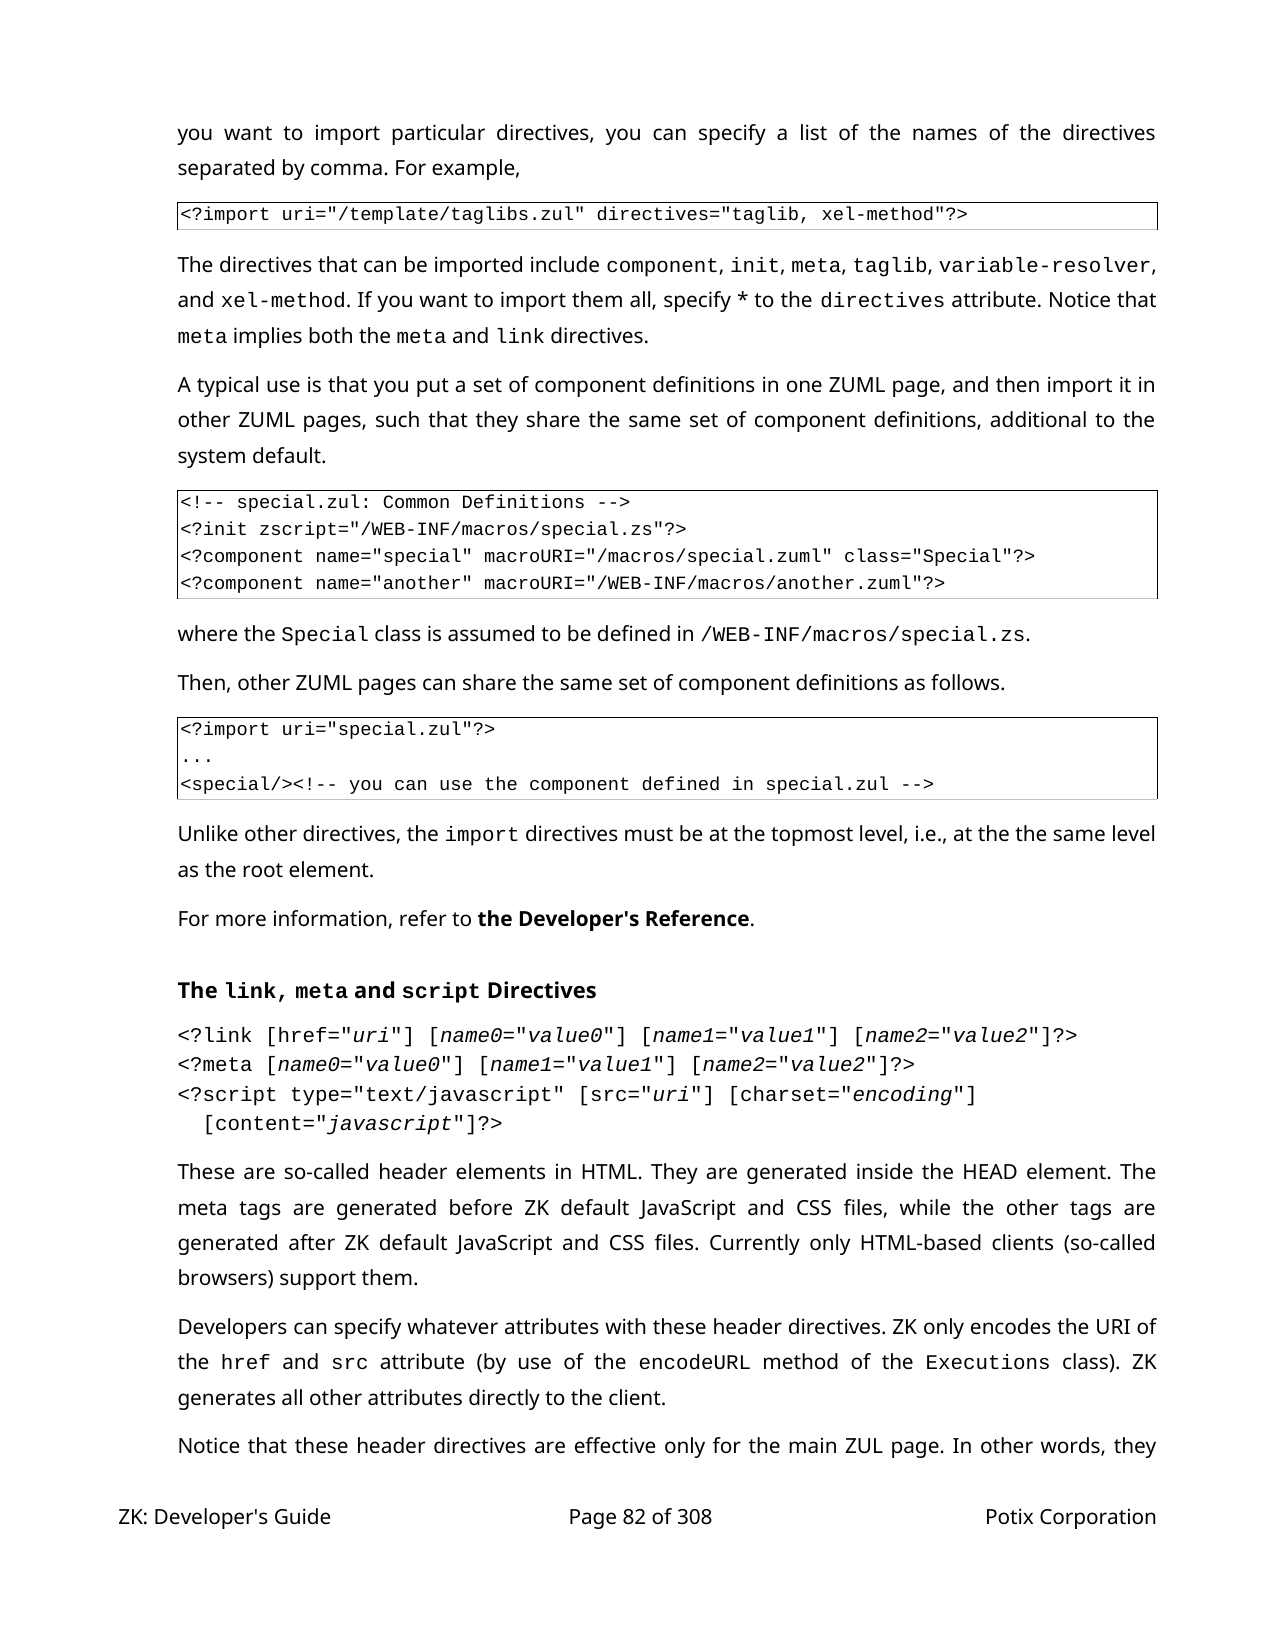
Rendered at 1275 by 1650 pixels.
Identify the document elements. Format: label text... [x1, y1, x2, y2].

text <?component name="another" macroURI="/WEB-INF/macros/another.zuml"?> [178, 571, 1157, 598]
text <?import uri="/template/taglibs.zul" directives="taglib, xel-method"?> [178, 203, 1157, 229]
text For more information, refer to the Developer's Reference. [177, 904, 1157, 932]
text <special/><!-- you can use the component defined in special.zul --> [178, 771, 1157, 799]
text you want to import particular directives, you can specify a list of the names of the directives separated by comma. For example, [177, 118, 1157, 182]
text <?link [href="uri"] [name0="value0"] [name1="value1"] [name2="value2"]?> <?meta [name0="value0"] [name1="value1"] [name2="value2"]?> <?script type="text/javascript" [src="uri"] [charset="encoding"] [content="javascript"]?> [177, 1025, 1157, 1137]
text Unlike other directives, the import directives must be at the topmost level, i.e., at the the same level as the root element. [177, 819, 1157, 883]
text where the Special class is assumed to be defined in /WEB-INF/macros/special.zs. [177, 619, 1157, 648]
text A typical use is that you put a set of component definitions in one ZUML page, and then import it in other ZUML pages, such that they share the same set of component definitions, additional to the system default. [177, 370, 1157, 469]
text ... [178, 744, 1157, 768]
text These are so-called header elements in HTML. They are generated inside the HEAD element. The meta tags are generated before ZK default JavaScript and CSS files, while the other tags are generated after ZK default JavaScript and CSS files. Currently only HTML-based clients (so-called browsers) support them. [177, 1157, 1157, 1291]
text Notice that these header directives are effective only for the main ZUL page. In other words, they [177, 1432, 1157, 1460]
subtitle The link, meta and script Directives [177, 974, 1157, 1004]
text The directives that can be imported include component, init, meta, taglib, variable-resolver, and xel-method. If you want to import them all, specify * to the directives attribute. Notice that meta implies both the meta and link directives. [177, 250, 1157, 350]
text <?init zscript="/WEB-INF/macros/special.zs"?> [178, 517, 1157, 541]
text Developers can specify whatever attributes with these header directives. ZK only encodes the URI of the href and src attribute (by use of the encodeURL method of the Executions class). ZK generates all other attributes directly to the client. [177, 1312, 1157, 1411]
text Then, other ZUML pages can share the same set of component definitions as follows. [177, 668, 1157, 696]
text <?component name="special" macroURI="/macros/special.zuml" class="Special"?> [178, 544, 1157, 568]
text <?import uri="special.zul"?> [178, 718, 1157, 741]
text <!-- special.zul: Common Definitions --> [178, 491, 1157, 514]
